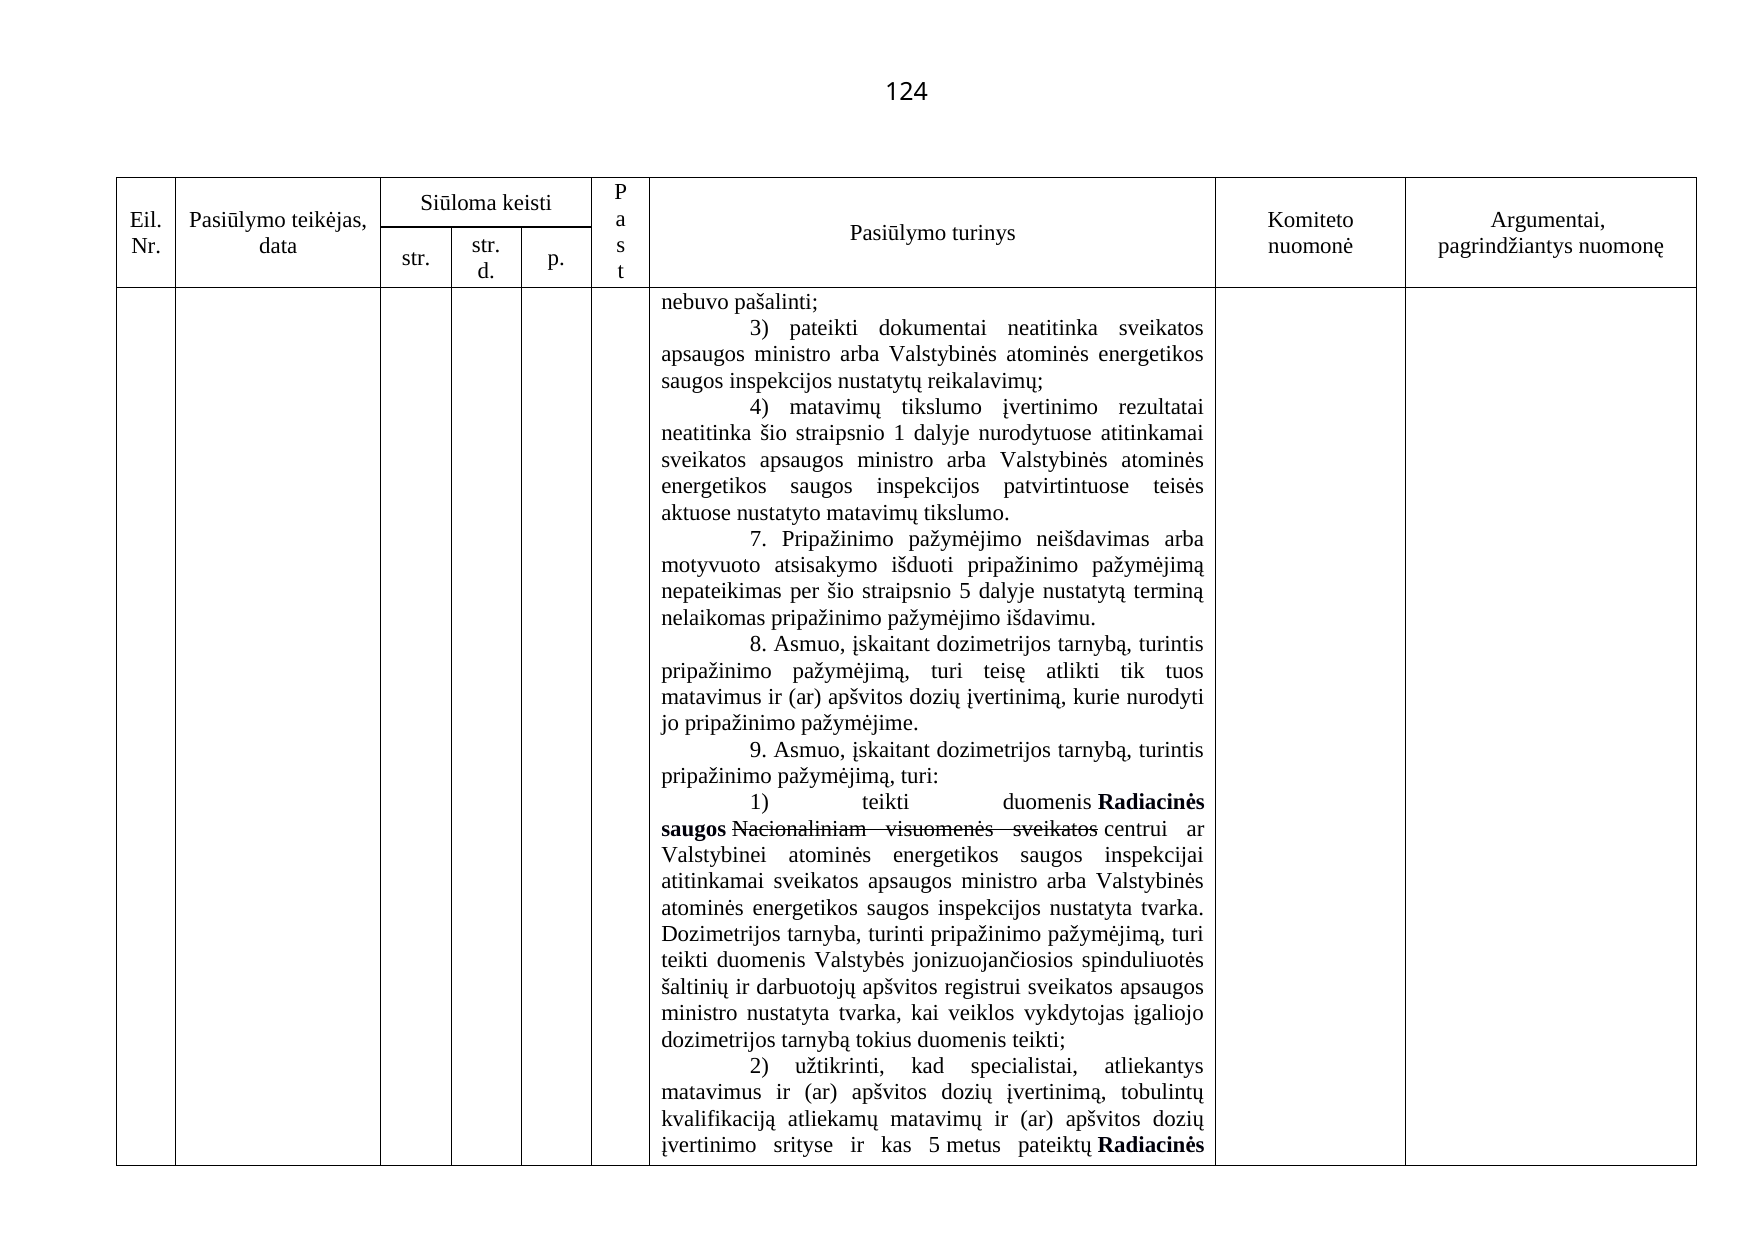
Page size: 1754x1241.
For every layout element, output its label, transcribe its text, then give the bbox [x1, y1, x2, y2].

table_cell [117, 288, 175, 1165]
table_cell nebuvo pašalinti; 3) pateikti dokumentai neatitinka sveikatos apsaugos ministro arba Valstybinės atominės energetikos saugos inspekcijos nustatytų reikalavimų; 4) matavimų tikslumo įvertinimo rezultatai neatitinka šio straipsnio 1 dalyje nurodytuose atitinkamai sveikatos apsaugos ministro arba Valstybinės atominės energetikos saugos inspekcijos patvirtintuose teisės aktuose nustatyto matavimų tikslumo. 7. Pripažinimo pažymėjimo neišdavimas arba motyvuoto atsisakymo išduoti pripažinimo pažymėjimą nepateikimas per šio straipsnio 5 dalyje nustatytą terminą nelaikomas pripažinimo pažymėjimo išdavimu. 8. Asmuo, įskaitant dozimetrijos tarnybą, turintis pripažinimo pažymėjimą, turi teisę atlikti tik tuos matavimus ir (ar) apšvitos dozių įvertinimą, kurie nurodyti jo pripažinimo pažymėjime. 9. Asmuo, įskaitant dozimetrijos tarnybą, turintis pripažinimo pažymėjimą, turi: 1) teikti duomenis Radiacinės saugos Nacionaliniam visuomenės sveikatos centrui ar Valstybinei atominės energetikos saugos inspekcijai atitinkamai sveikatos apsaugos ministro arba Valstybinės atominės energetikos saugos inspekcijos nustatyta tvarka. Dozimetrijos tarnyba, turinti pripažinimo pažymėjimą, turi teikti duomenis Valstybės jonizuojančiosios spinduliuotės šaltinių ir darbuotojų apšvitos registrui sveikatos apsaugos ministro nustatyta tvarka, kai veiklos vykdytojas įgaliojo dozimetrijos tarnybą tokius duomenis teikti; 2) užtikrinti, kad specialistai, atliekantys matavimus ir (ar) apšvitos dozių įvertinimą, tobulintų kvalifikaciją atliekamų matavimų ir (ar) apšvitos dozių įvertinimo srityse ir kas 5 metus pateiktų Radiacinės [650, 288, 1215, 1165]
table_cell str. [381, 228, 451, 287]
table_header Eil. Nr. [117, 178, 175, 287]
table_cell [1406, 288, 1696, 1165]
table_cell [452, 288, 521, 1165]
table_header Pasiūlymo teikėjas, data [176, 178, 380, 287]
table_cell [592, 288, 649, 1165]
table_cell [522, 288, 591, 1165]
table_header Siūloma keisti [381, 178, 591, 226]
table_header Komiteto nuomonė [1216, 178, 1405, 287]
table_header Pastabos [592, 178, 649, 287]
table_cell p. [522, 228, 591, 287]
table_cell str. d. [452, 228, 521, 287]
table_cell [176, 288, 380, 1165]
table_header Argumentai, pagrindžiantys nuomonę [1406, 178, 1696, 287]
table_cell [381, 288, 451, 1165]
table_header Pasiūlymo turinys [650, 178, 1215, 287]
table_cell [1216, 288, 1405, 1165]
